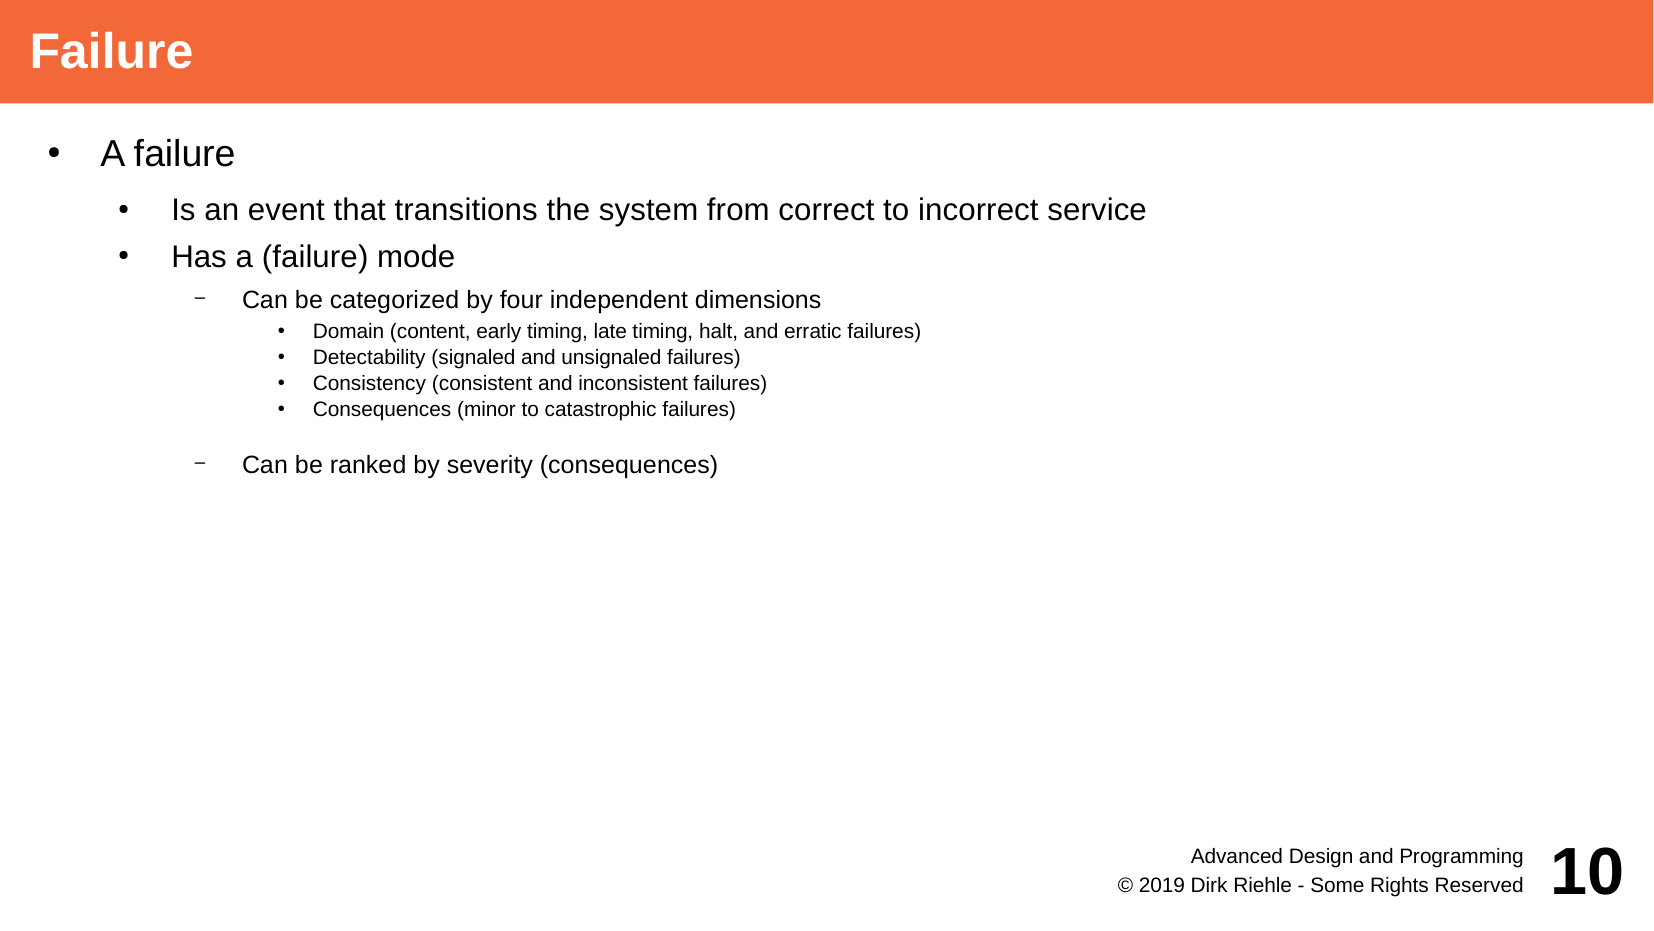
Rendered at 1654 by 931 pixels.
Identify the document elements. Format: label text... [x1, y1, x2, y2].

title Failure [0, 0, 1654, 104]
list A failure Is an event that transitions the system from correct to incorrect service Has a (failure) mode Can be categorized by four independent dimensions Domain (content, early timing, late timing, halt, and erratic failures) Detectability (signaled and unsignaled failures) Consistency (consistent and inconsistent failures) Consequences (minor to catastrophic failures) Can be ranked by severity (consequences) [29, 132, 1625, 813]
